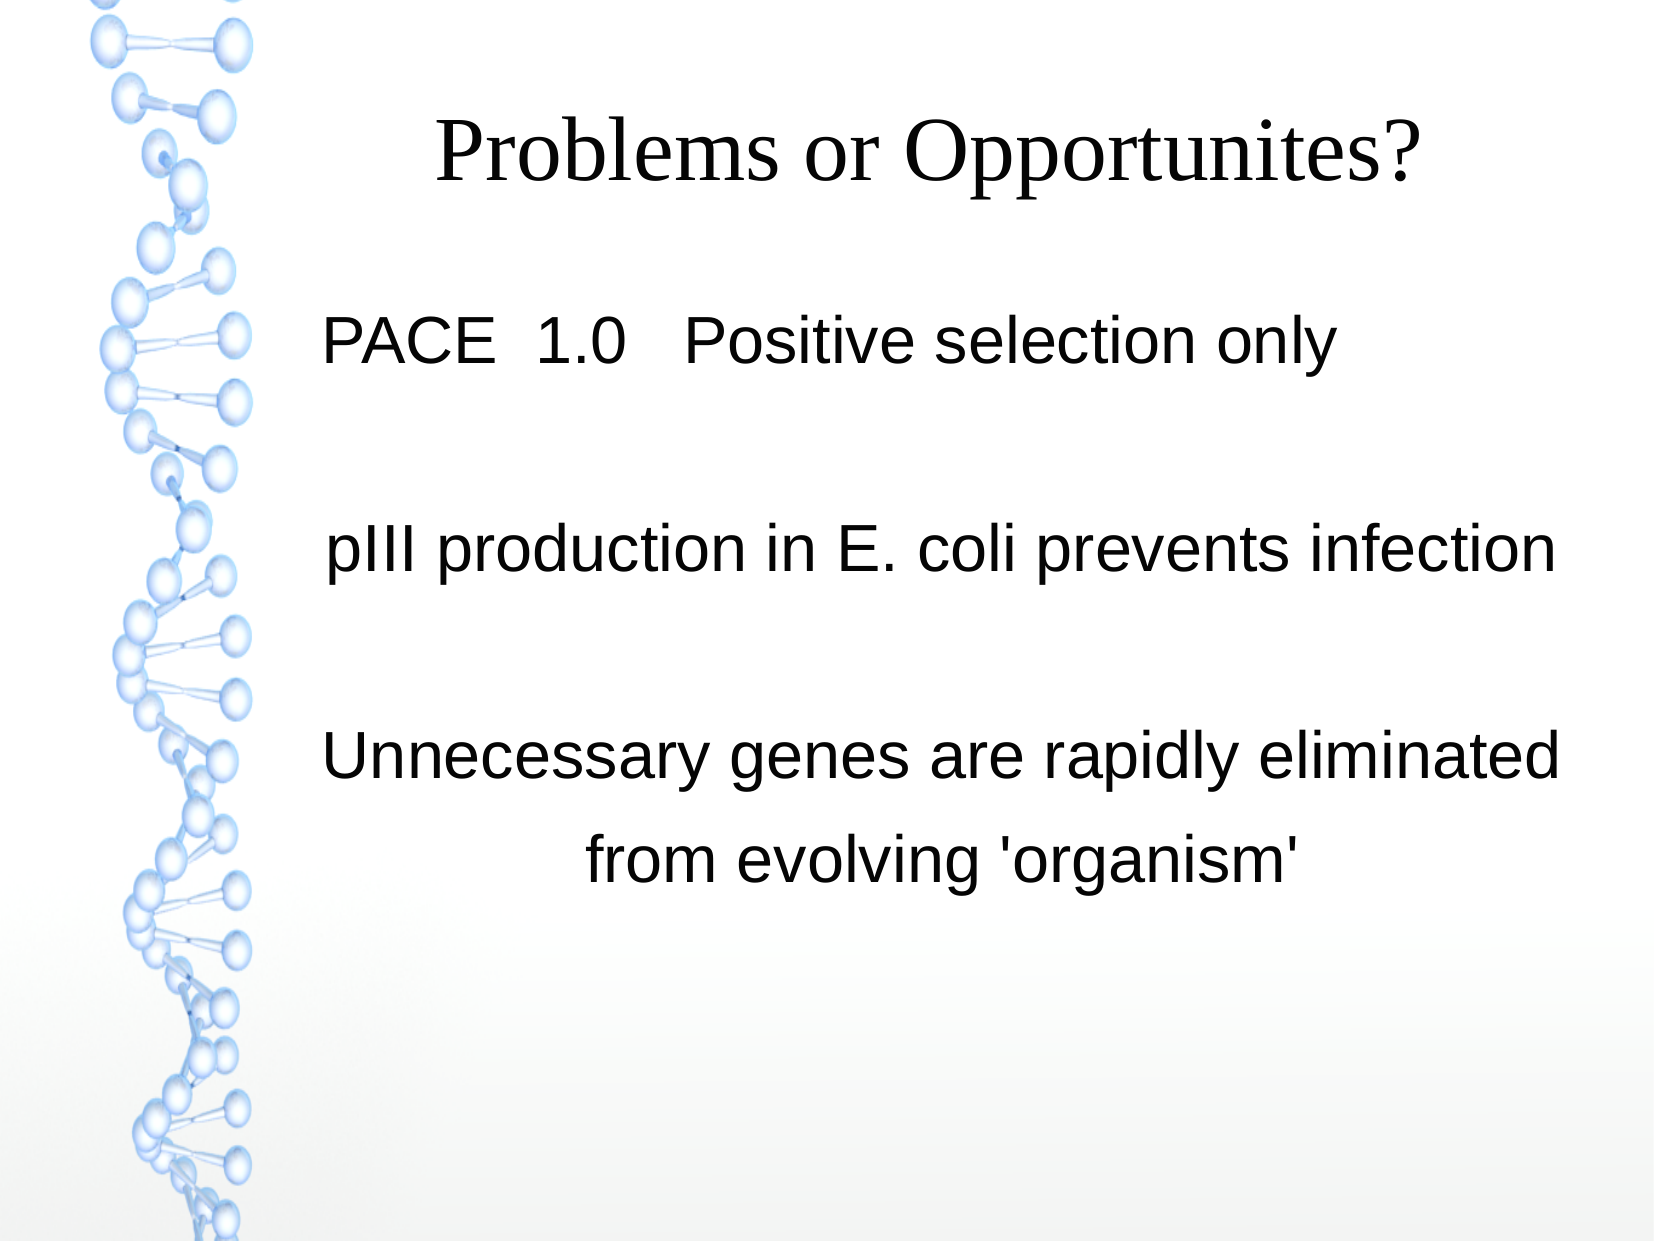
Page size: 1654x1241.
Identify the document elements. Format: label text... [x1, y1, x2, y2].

list PACE 1.0 Positive selection only pIII production in E. coli prevents infection Unnecessary genes are rapidly eliminated from evolving 'organism' [265, 299, 1594, 1018]
title Problems or Opportunites? [265, 47, 1594, 252]
picture [0, 0, 1654, 1241]
